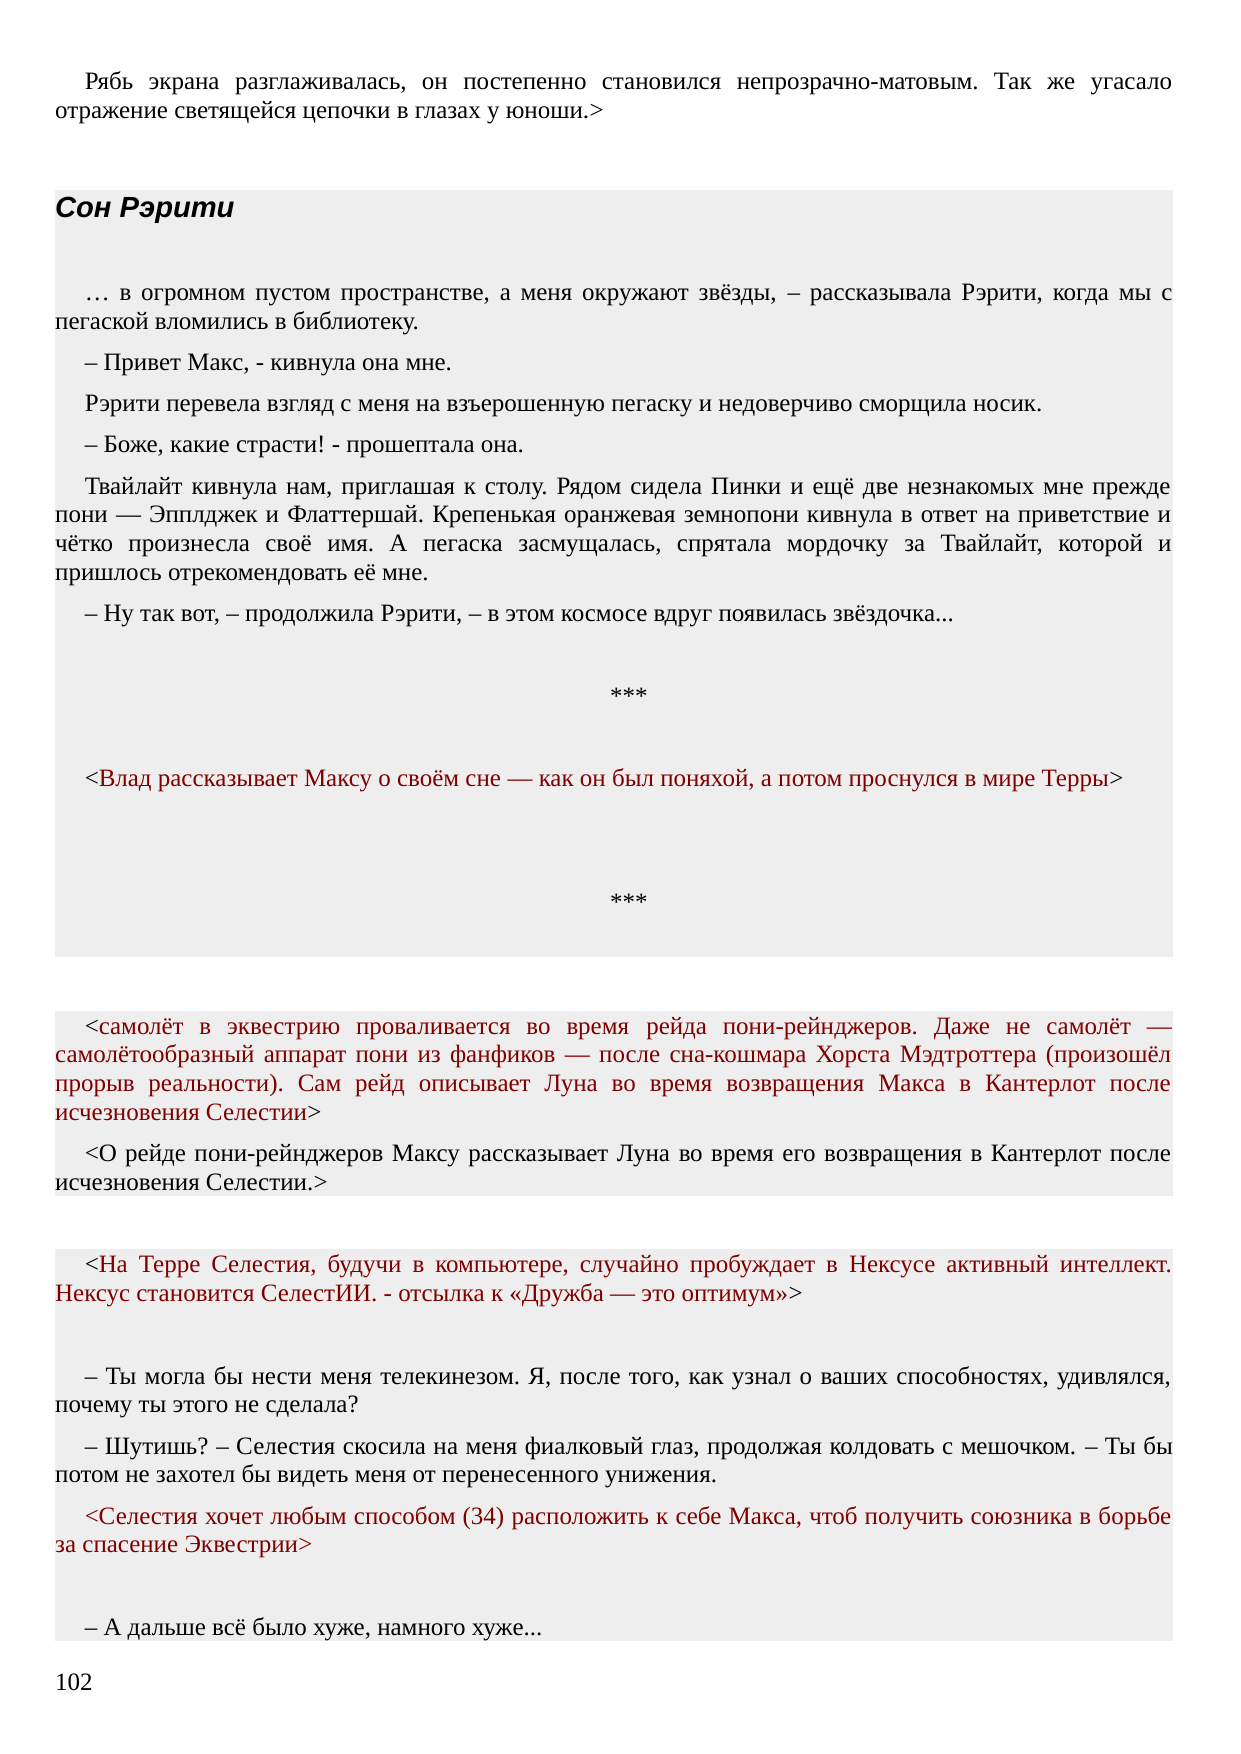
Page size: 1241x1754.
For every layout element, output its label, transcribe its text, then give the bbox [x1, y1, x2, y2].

text Рябь экрана разглаживалась, он постепенно становился непрозрачно-матовым. Так же угасало отражение светящейся цепочки в глазах у юноши.> [55, 66, 1173, 123]
text <Влад рассказывает Максу о своём сне — как он был поняхой, а потом проснулся в мире Терры> [55, 763, 1173, 792]
text – Ты могла бы нести меня телекинезом. Я, после того, как узнал о ваших способностях, удивлялся, почему ты этого не сделала? [55, 1361, 1173, 1418]
text – Шутишь? – Селестия скосила на меня фиалковый глаз, продолжая колдовать с мешочком. – Ты бы потом не захотел бы видеть меня от перенесенного унижения. [55, 1431, 1173, 1488]
text – А дальше всё было хуже, намного хуже... [55, 1612, 1173, 1641]
text *** [55, 887, 1173, 916]
text – Ну так вот, – продолжила Рэрити, – в этом космосе вдруг появилась звёздочка... [55, 598, 1173, 627]
text … в огромном пустом пространстве, а меня окружают звёзды, – рассказывала Рэрити, когда мы с пегаской вломились в библиотеку. [55, 277, 1173, 334]
text Твайлайт кивнула нам, приглашая к столу. Рядом сидела Пинки и ещё две незнакомых мне прежде пони — Эпплджек и Флаттершай. Крепенькая оранжевая земнопони кивнула в ответ на приветствие и чётко произнесла своё имя. А пегаска засмущалась, спрятала мордочку за Твайлайт, которой и пришлось отрекомендовать её мне. [55, 471, 1173, 586]
text – Привет Макс, - кивнула она мне. [55, 347, 1173, 376]
text *** [55, 681, 1173, 709]
text <О рейде пони-рейнджеров Максу рассказывает Луна во время его возвращения в Кантерлот после исчезновения Селестии.> [55, 1138, 1173, 1196]
text Рэрити перевела взгляд с меня на взъерошенную пегаску и недоверчиво сморщила носик. [55, 388, 1173, 417]
text – Боже, какие страсти! - прошептала она. [55, 429, 1173, 458]
text <На Терре Селестия, будучи в компьютере, случайно пробуждает в Нексусе активный интеллект. Нексус становится СелестИИ. - отсылка к «Дружба — это оптимум»> [55, 1249, 1173, 1307]
subtitle Сон Рэрити [55, 190, 1173, 223]
text <самолёт в эквестрию проваливается во время рейда пони-рейнджеров. Даже не самолёт — самолётообразный аппарат пони из фанфиков — после сна-кошмара Хорста Мэдтроттера (произошёл прорыв реальности). Сам рейд описывает Луна во время возвращения Макса в Кантерлот после исчезновения Селестии> [55, 1011, 1173, 1126]
text <Селестия хочет любым способом (34) расположить к себе Макса, чтоб получить союзника в борьбе за спасение Эквестрии> [55, 1501, 1173, 1558]
